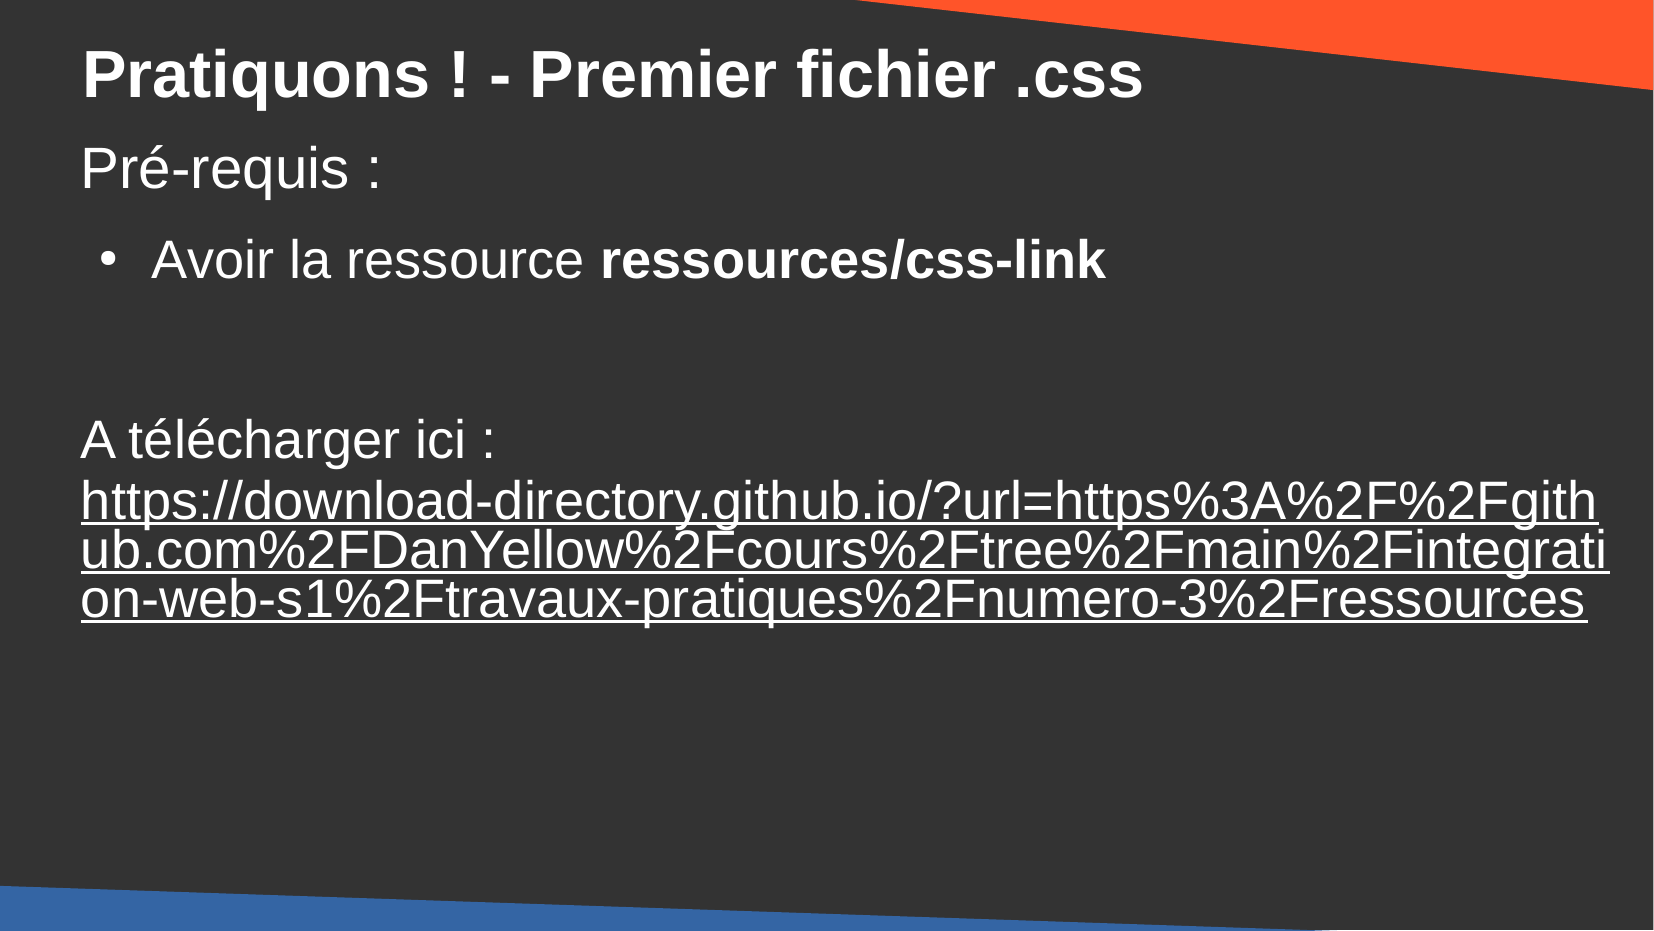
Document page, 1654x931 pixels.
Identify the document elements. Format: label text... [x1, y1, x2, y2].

text_box [0, 885, 1337, 931]
list Pré-requis : Avoir la ressource ressources/css-link A télécharger ici : https://download-directory.github.io/?url=https%3A%2F%2Fgithub.com%2FDanYellow%2Fcours%2Ftree%2Fmain%2Fintegration-web-s1%2Ftravaux-pratiques%2Fnumero-3%2Fressources [80, 135, 1620, 721]
text_box [855, 0, 1654, 91]
title Pratiquons ! - Premier fichier .css [82, 37, 1571, 114]
